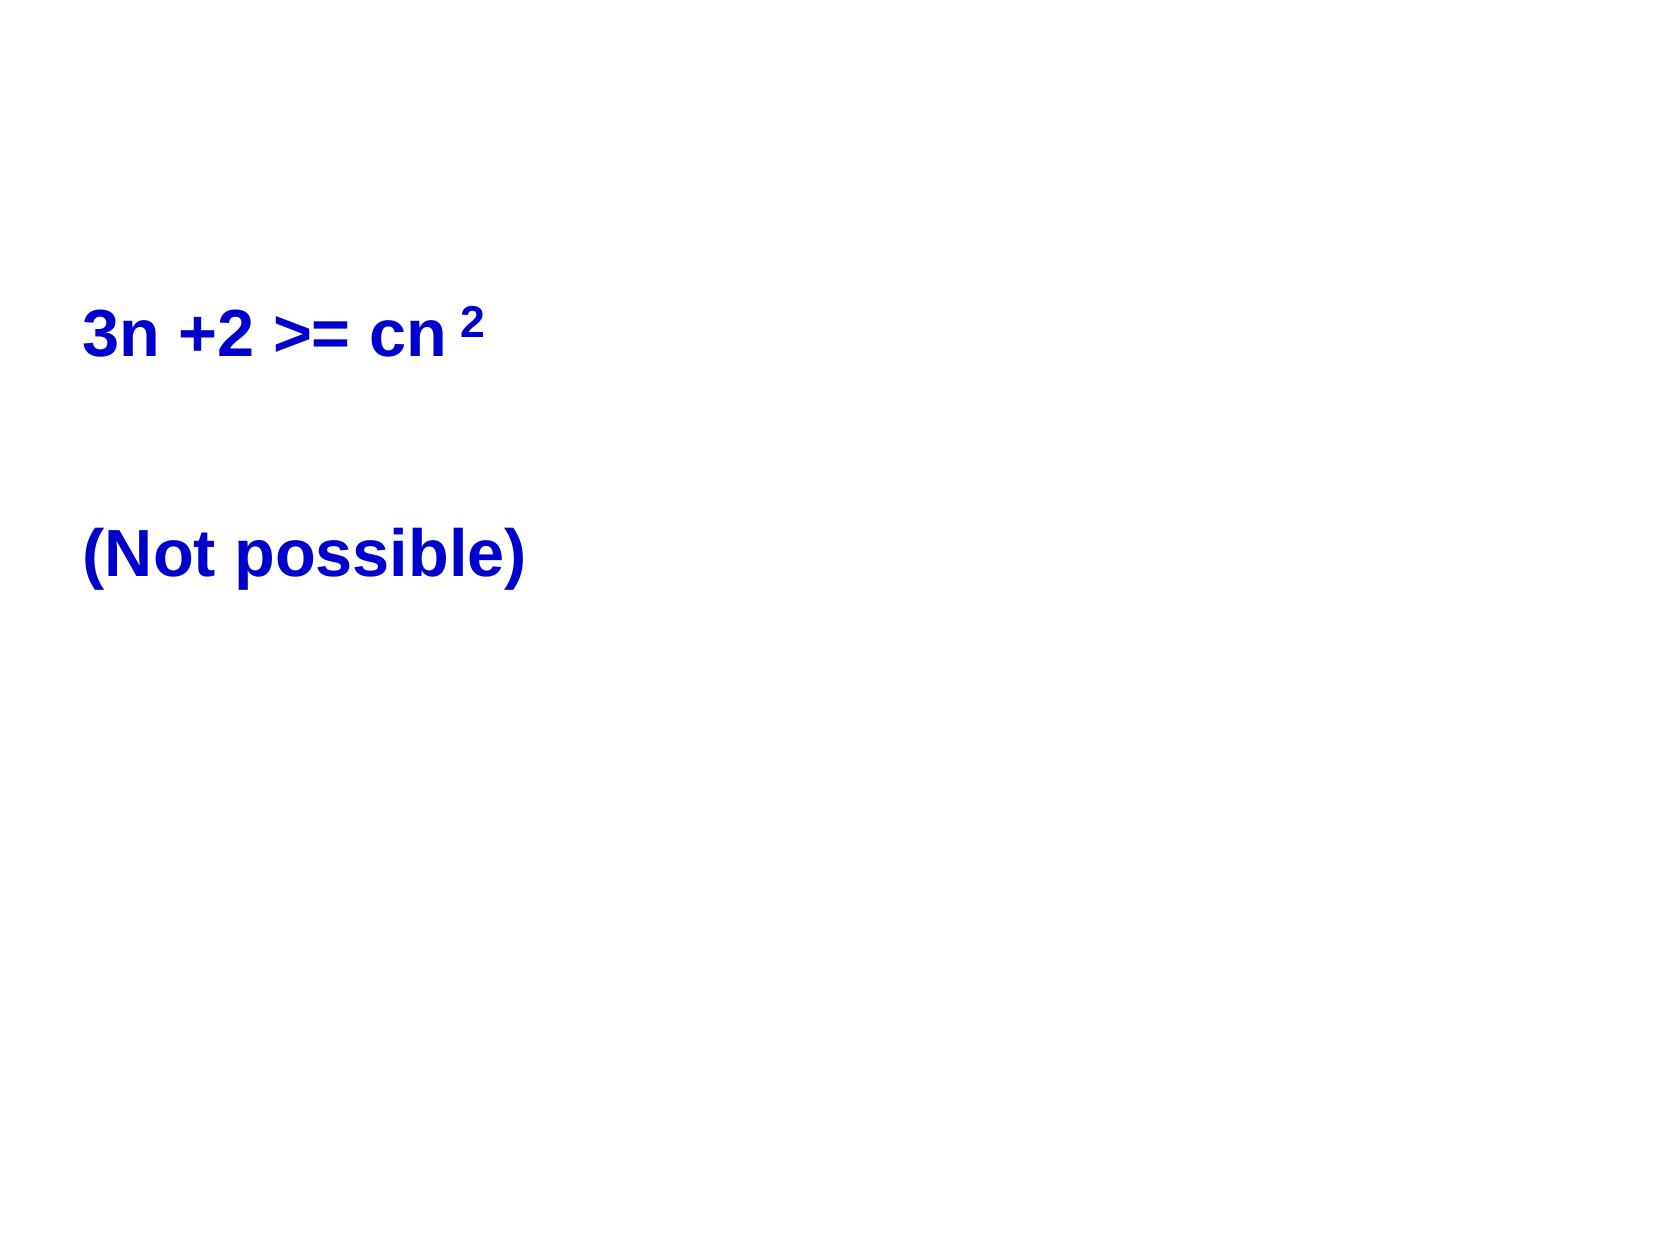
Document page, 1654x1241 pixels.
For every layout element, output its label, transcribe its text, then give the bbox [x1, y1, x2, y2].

list 3n +2 >= cn 2 (Not possible) [82, 290, 1571, 1010]
